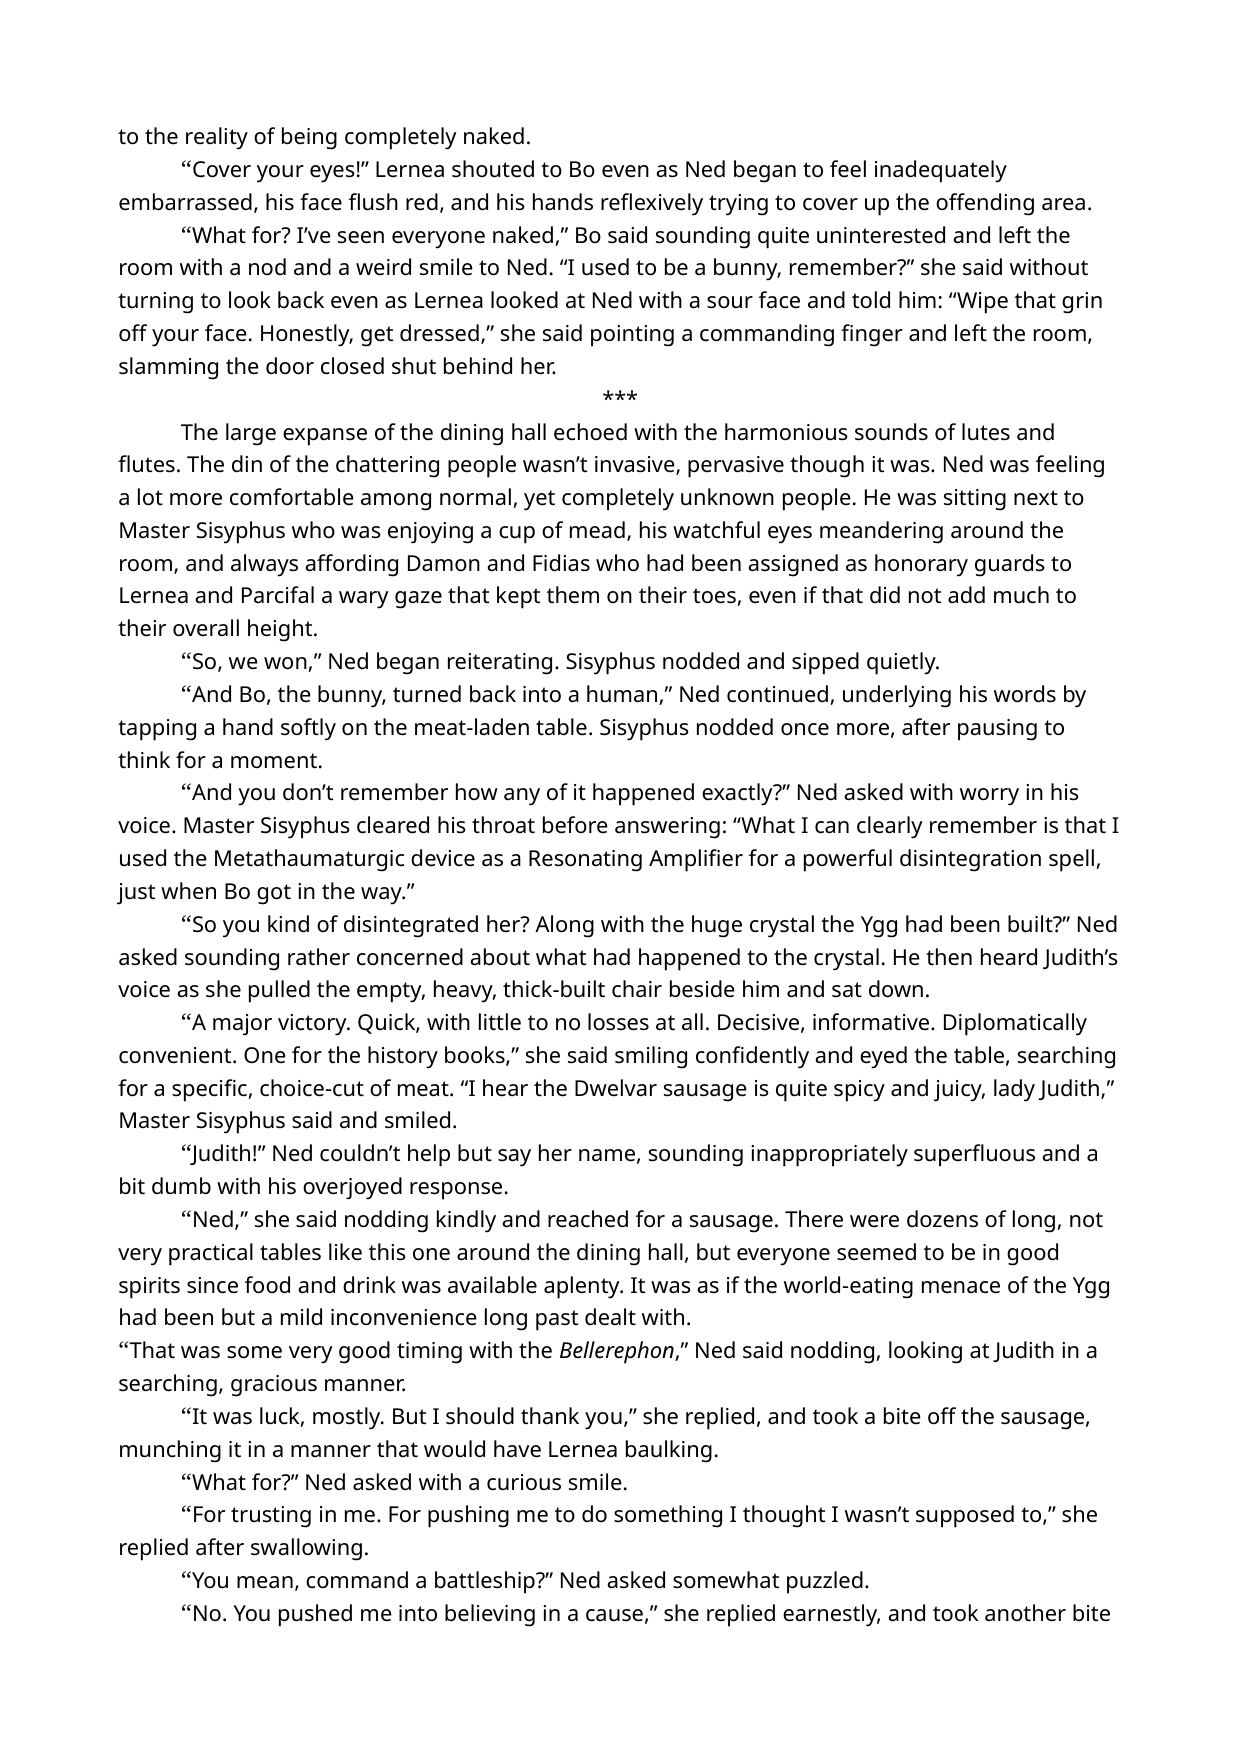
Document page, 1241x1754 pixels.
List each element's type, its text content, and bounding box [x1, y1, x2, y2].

text “You mean, command a battleship?” Ned asked somewhat puzzled. [118, 1562, 1122, 1595]
text “What for?” Ned asked with a curious smile. [118, 1463, 1122, 1496]
text “What for? I’ve seen everyone naked,” Bo said sounding quite uninterested and left the room with a nod and a weird smile to Ned. “I used to be a bunny, remember?” she said without turning to look back even as Lernea looked at Ned with a sour face and told him: “Wipe that grin off your face. Honestly, get dressed,” she said pointing a commanding finger and left the room, slamming the door closed shut behind her. [118, 217, 1122, 381]
text “So you kind of disintegrated her? Along with the huge crystal the Ygg had been built?” Ned asked sounding rather concerned about what had happened to the crystal. He then heard Judith’s voice as she pulled the empty, heavy, thick-built chair beside him and sat down. [118, 906, 1122, 1004]
text “And you don’t remember how any of it happened exactly?” Ned asked with worry in his voice. Master Sisyphus cleared his throat before answering: “What I can clearly remember is that I used the Metathaumaturgic device as a Resonating Amplifier for a powerful disintegration spell, just when Bo got in the way.” [118, 774, 1122, 906]
text “So, we won,” Ned began reiterating. Sisyphus nodded and sipped quietly. [118, 643, 1122, 676]
text “No. You pushed me into believing in a cause,” she replied earnestly, and took another bite [118, 1595, 1122, 1627]
text “For trusting in me. For pushing me to do something I thought I wasn’t supposed to,” she replied after swallowing. [118, 1496, 1122, 1562]
text to the reality of being completely naked. [118, 118, 1122, 151]
text *** [118, 381, 1122, 413]
text “And Bo, the bunny, turned back into a human,” Ned continued, underlying his words by tapping a hand softly on the meat-laden table. Sisyphus nodded once more, after pausing to think for a moment. [118, 676, 1122, 774]
text The large expanse of the dining hall echoed with the harmonious sounds of lutes and flutes. The din of the chattering people wasn’t invasive, pervasive though it was. Ned was feeling a lot more comfortable among normal, yet completely unknown people. He was sitting next to Master Sisyphus who was enjoying a cup of mead, his watchful eyes meandering around the room, and always affording Damon and Fidias who had been assigned as honorary guards to Lernea and Parcifal a wary gaze that kept them on their toes, even if that did not add much to their overall height. [118, 413, 1122, 643]
text “Cover your eyes!” Lernea shouted to Bo even as Ned began to feel inadequately embarrassed, his face flush red, and his hands reflexively trying to cover up the offending area. [118, 151, 1122, 217]
text “It was luck, mostly. But I should thank you,” she replied, and took a bite off the sausage, munching it in a manner that would have Lernea baulking. [118, 1398, 1122, 1463]
text “Judith!” Ned couldn’t help but say her name, sounding inappropriately superfluous and a bit dumb with his overjoyed response. [118, 1135, 1122, 1201]
text “Ned,” she said nodding kindly and reached for a sausage. There were dozens of long, not very practical tables like this one around the dining hall, but everyone seemed to be in good spirits since food and drink was available aplenty. It was as if the world-eating menace of the Ygg had been but a mild inconvenience long past dealt with. [118, 1201, 1122, 1332]
text “That was some very good timing with the Bellerephon,” Ned said nodding, looking at Judith in a searching, gracious manner. [118, 1332, 1122, 1398]
text “A major victory. Quick, with little to no losses at all. Decisive, informative. Diplomatically convenient. One for the history books,” she said smiling confidently and eyed the table, searching for a specific, choice-cut of meat. “I hear the Dwelvar sausage is quite spicy and juicy, lady Judith,” Master Sisyphus said and smiled. [118, 1004, 1122, 1135]
